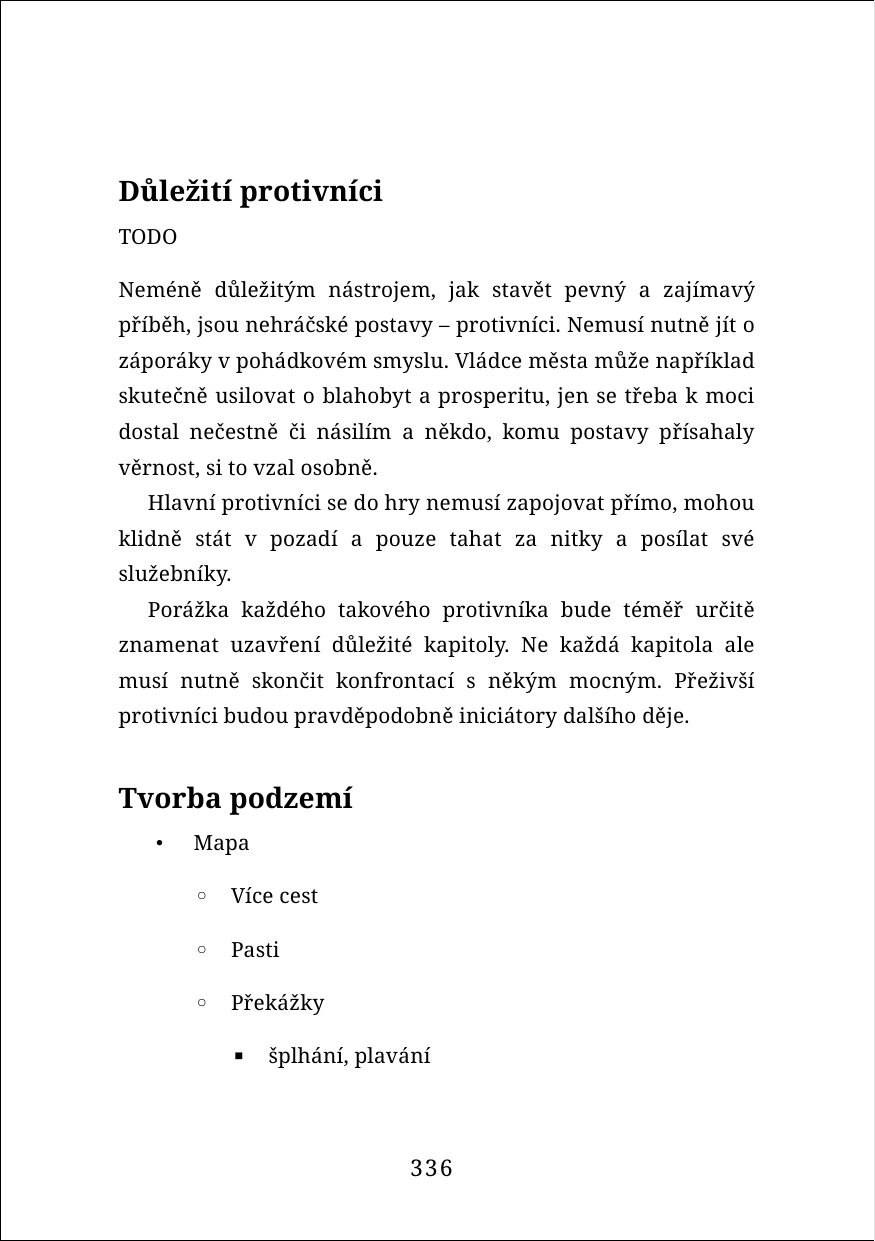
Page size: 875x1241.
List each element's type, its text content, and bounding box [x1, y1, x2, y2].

text TODO [118, 222, 756, 250]
list Mapa [156, 828, 756, 857]
list Více cest [193, 882, 756, 910]
text Neméně důležitým nástrojem, jak stavět pevný a zajímavý příběh, jsou nehráčské postavy – protivníci. Nemusí nutně jít o záporáky v pohádkovém smyslu. Vládce města může například skutečně usilovat o blahobyt a prosperitu, jen se třeba k moci dostal nečestně či násilím a někdo, komu postavy přísahaly věrnost, si to vzal osobně. Hlavní protivníci se do hry nemusí zapojovat přímo, mohou klidně stát v pozadí a pouze tahat za nitky a posílat své služebníky. Porážka každého takového protivníka bude téměř určitě znamenat uzavření důležité kapitoly. Ne každá kapitola ale musí nutně skončit konfrontací s někým mocným. Přeživší protivníci budou pravděpodobně iniciátory dalšího děje. [118, 275, 756, 730]
list šplhání, plavání [231, 1041, 756, 1070]
list Překážky [193, 988, 756, 1016]
subtitle Tvorba podzemí [118, 778, 756, 817]
list Pasti [193, 935, 756, 963]
subtitle Důležití protivníci [118, 172, 756, 210]
